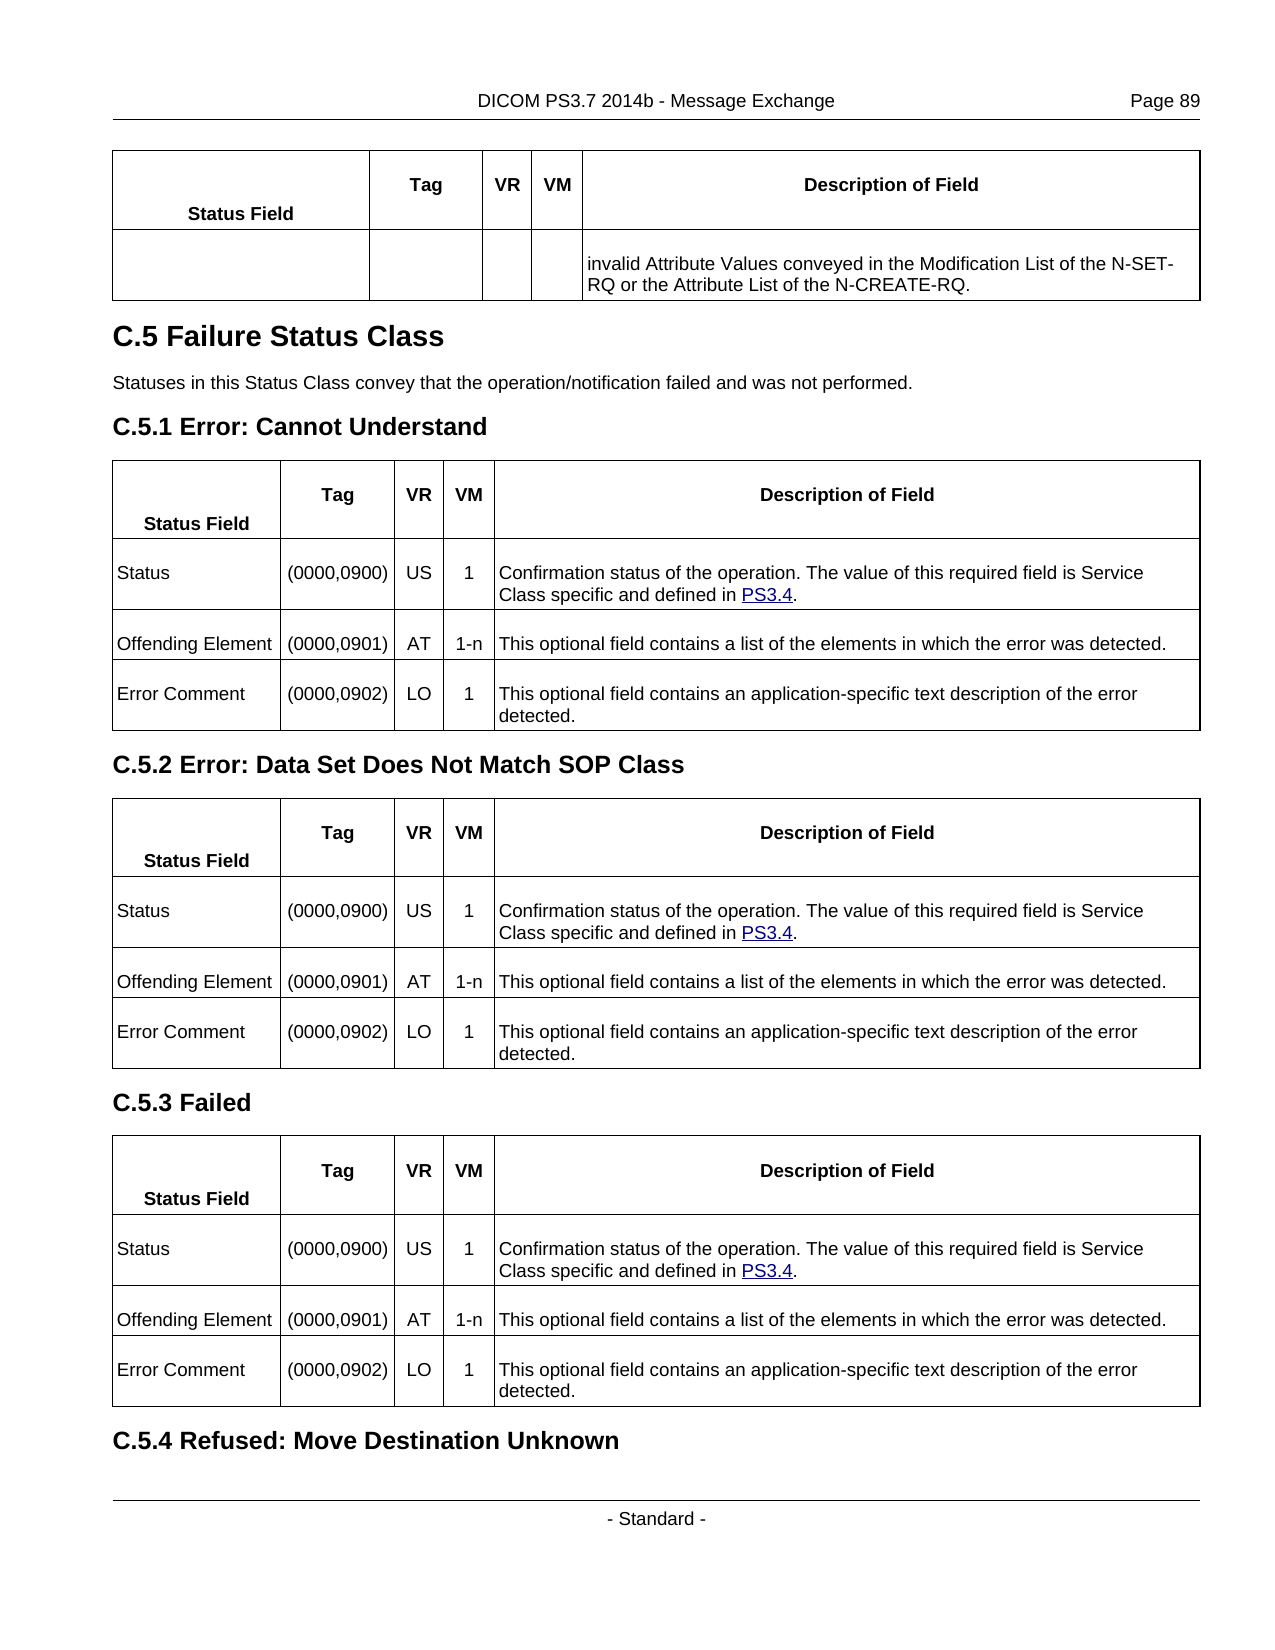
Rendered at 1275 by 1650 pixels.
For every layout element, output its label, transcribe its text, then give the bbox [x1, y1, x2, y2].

table_header VR [483, 151, 531, 228]
table_cell Offending Element [113, 610, 280, 659]
table_cell (0000,0900) [281, 1215, 394, 1285]
table_cell This optional field contains an application-specific text description of the error detected. [495, 998, 1199, 1068]
text C.5.3 Failed [112, 1088, 1200, 1117]
table_cell This optional field contains a list of the elements in which the error was detected. [495, 1286, 1199, 1335]
table_cell Offending Element [113, 948, 280, 997]
table_cell LO [395, 998, 443, 1068]
table_cell This optional field contains an application-specific text description of the error detected. [495, 660, 1199, 730]
table_header Status Field [113, 799, 280, 876]
table_header Description of Field [583, 151, 1199, 228]
table_cell Error Comment [113, 1336, 280, 1406]
table_cell LO [395, 1336, 443, 1406]
table_header VM [444, 799, 494, 876]
table_header Tag [281, 1136, 394, 1214]
table_cell [113, 230, 369, 300]
table_header Description of Field [495, 1136, 1199, 1214]
table_cell 1 [444, 998, 494, 1068]
table_cell Error Comment [113, 998, 280, 1068]
table_cell LO [395, 660, 443, 730]
table_cell This optional field contains a list of the elements in which the error was detected. [495, 948, 1199, 997]
table_header Status Field [113, 461, 280, 538]
table_cell Status [113, 877, 280, 947]
table_cell (0000,0902) [281, 1336, 394, 1406]
table_cell This optional field contains a list of the elements in which the error was detected. [495, 610, 1199, 659]
table_cell 1-n [444, 610, 494, 659]
table_header VM [444, 461, 494, 538]
table_cell invalid Attribute Values conveyed in the Modification List of the N-SET-RQ or the Attribute List of the N-CREATE-RQ. [583, 230, 1199, 300]
table_header VM [532, 151, 582, 228]
table_cell Confirmation status of the operation. The value of this required field is Service Class specific and defined in PS3.4. [495, 1215, 1199, 1285]
table_cell (0000,0900) [281, 877, 394, 947]
table_cell - [532, 230, 582, 300]
table_cell 1 [444, 539, 494, 609]
text C.5.2 Error: Data Set Does Not Match SOP Class [112, 750, 1200, 779]
table_cell 1 [444, 1336, 494, 1406]
text C.5 Failure Status Class [112, 319, 1200, 353]
table_header Tag [370, 151, 482, 228]
table_header Description of Field [495, 461, 1199, 538]
table_cell - [483, 230, 531, 300]
table_cell US [395, 877, 443, 947]
table_cell 1-n [444, 1286, 494, 1335]
table_cell AT [395, 1286, 443, 1335]
table_cell Confirmation status of the operation. The value of this required field is Service Class specific and defined in PS3.4. [495, 539, 1199, 609]
table_cell (0000,0901) [281, 610, 394, 659]
table_cell US [395, 1215, 443, 1285]
table_cell AT [395, 610, 443, 659]
table_cell 1 [444, 877, 494, 947]
table_cell Offending Element [113, 1286, 280, 1335]
table_cell US [395, 539, 443, 609]
text Statuses in this Status Class convey that the operation/notification failed and was not performed. [112, 372, 1200, 393]
table_cell (0000,0901) [281, 948, 394, 997]
table_cell Error Comment [113, 660, 280, 730]
table_cell (0000,0902) [281, 998, 394, 1068]
table_cell Status [113, 1215, 280, 1285]
table_header Status Field [113, 1136, 280, 1214]
table_header Tag [281, 799, 394, 876]
table_cell Confirmation status of the operation. The value of this required field is Service Class specific and defined in PS3.4. [495, 877, 1199, 947]
table_header VR [395, 799, 443, 876]
table_cell This optional field contains an application-specific text description of the error detected. [495, 1336, 1199, 1406]
table_header Status Field [113, 151, 369, 228]
table_header VM [444, 1136, 494, 1214]
table_cell (0000,0900) [281, 539, 394, 609]
table_header Tag [281, 461, 394, 538]
table_cell 1 [444, 660, 494, 730]
table_cell (0000,0901) [281, 1286, 394, 1335]
table_cell 1 [444, 1215, 494, 1285]
table_cell Status [113, 539, 280, 609]
table_header Description of Field [495, 799, 1199, 876]
text C.5.1 Error: Cannot Understand [112, 412, 1200, 441]
table_cell (0000,0902) [281, 660, 394, 730]
table_cell 1-n [444, 948, 494, 997]
table_header VR [395, 461, 443, 538]
table_cell [370, 230, 482, 300]
table_header VR [395, 1136, 443, 1214]
text C.5.4 Refused: Move Destination Unknown [112, 1426, 1200, 1454]
table_cell AT [395, 948, 443, 997]
